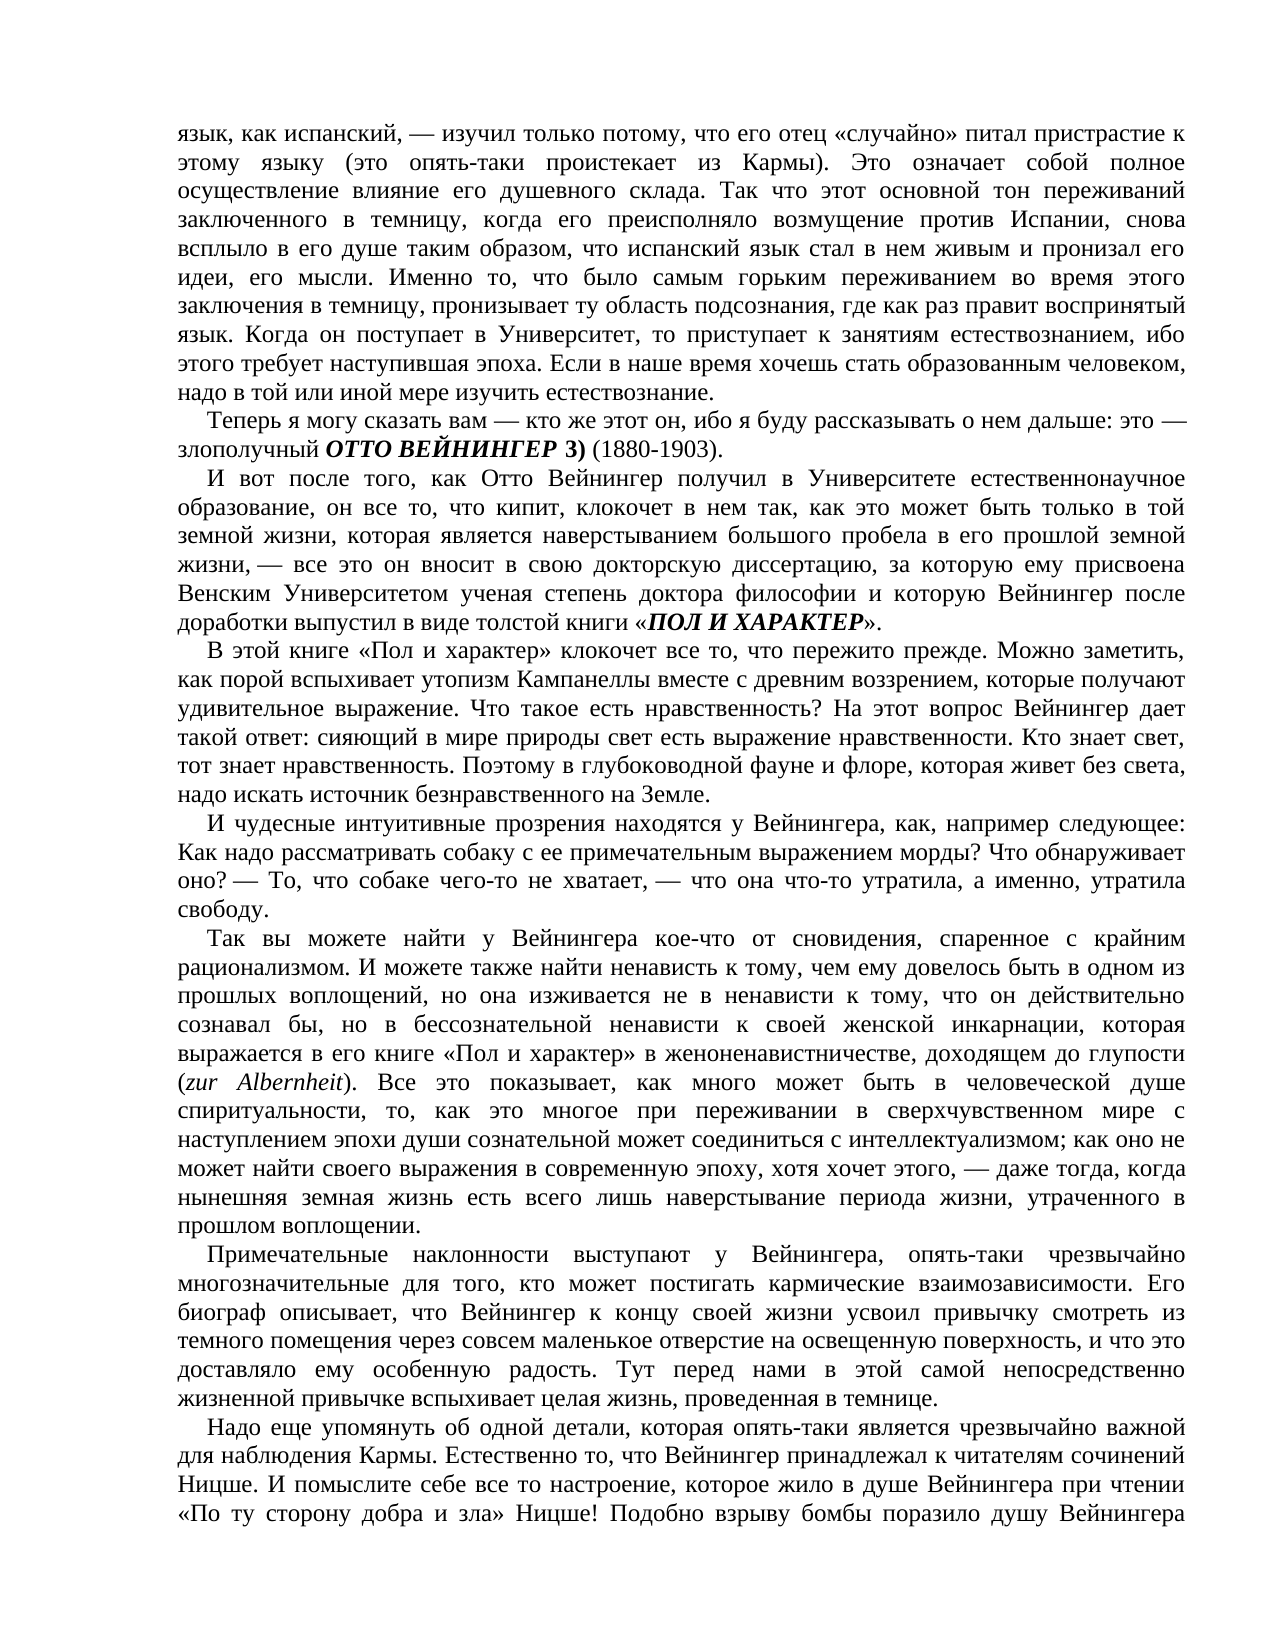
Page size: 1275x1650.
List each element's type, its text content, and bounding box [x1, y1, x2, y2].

text И вот после того, как Отто Вейнингер получил в Университете естественнонаучное образование, он все то, что кипит, клокочет в нем так, как это может быть только в той земной жизни, которая является наверстыванием большого пробела в его прошлой земной жизни, — все это он вносит в свою докторскую диссертацию, за которую ему присвоена Венским Университетом ученая степень доктора философии и которую Вейнингер после доработки выпустил в виде толстой книги «ПОЛ И ХАРАКТЕР». [177, 463, 1186, 636]
text В этой книге «Пол и характер» клокочет все то, что пережито прежде. Можно заметить, как порой вспыхивает утопизм Кампанеллы вместе с древним воззрением, которые получают удивительное выражение. Что такое есть нравственность? На этот вопрос Вейнингер дает такой ответ: сияющий в мире природы свет есть выражение нравственности. Кто знает свет, тот знает нравственность. Поэтому в глубоководной фауне и флоре, которая живет без света, надо искать источник безнравственного на Земле. [177, 636, 1186, 808]
text И чудесные интуитивные прозрения находятся у Вейнингера, как, например следующее: Как надо рассматривать собаку с ее примечательным выражением морды? Что обнаруживает оно? — То, что собаке чего-то не хватает, — что она что-то утратила, а именно, утратила свободу. [177, 808, 1186, 923]
text Примечательные наклонности выступают у Вейнингера, опять-таки чрезвычайно многозначительные для того, кто может постигать кармические взаимозависимости. Его биограф описывает, что Вейнингер к концу своей жизни усвоил привычку смотреть из темного помещения через совсем маленькое отверстие на освещенную поверхность, и что это доставляло ему особенную радость. Тут перед нами в этой самой непосредственно жизненной привычке вспыхивает целая жизнь, проведенная в темнице. [177, 1239, 1186, 1412]
text Теперь я могу сказать вам — кто же этот он, ибо я буду рассказывать о нем дальше: это — злополучный ОТТО ВЕЙНИНГЕР 3) (1880-1903). [177, 406, 1186, 463]
text Так вы можете найти у Вейнингера кое-что от сновидения, спаренное с крайним рационализмом. И можете также найти ненависть к тому, чем ему довелось быть в одном из прошлых воплощений, но она изживается не в ненависти к тому, что он действительно сознавал бы, но в бессознательной ненависти к своей женской инкарнации, которая выражается в его книге «Пол и характер» в женоненавистничестве, доходящем до глупости (zur Albernheit). Все это показывает, как много может быть в человеческой душе спиритуальности, то, как это многое при переживании в сверхчувственном мире с наступлением эпохи души сознательной может соединиться с интеллектуализмом; как оно не может найти своего выражения в современную эпоху, хотя хочет этого, — даже тогда, когда нынешняя земная жизнь есть всего лишь наверстывание периода жизни, утраченного в прошлом воплощении. [177, 923, 1186, 1239]
text язык, как испанский, — изучил только потому, что его отец «случайно» питал пристрастие к этому языку (это опять-таки проистекает из Кармы). Это означает собой полное осуществление влияние его душевного склада. Так что этот основной тон переживаний заключенного в темницу, когда его преисполняло возмущение против Испании, снова всплыло в его душе таким образом, что испанский язык стал в нем живым и пронизал его идеи, его мысли. Именно то, что было самым горьким переживанием во время этого заключения в темницу, пронизывает ту область подсознания, где как раз правит воспринятый язык. Когда он поступает в Университет, то приступает к занятиям естествознанием, ибо этого требует наступившая эпоха. Если в наше время хочешь стать образованным человеком, надо в той или иной мере изучить естествознание. [177, 118, 1186, 406]
text Надо еще упомянуть об одной детали, которая опять-таки является чрезвычайно важной для наблюдения Кармы. Естественно то, что Вейнингер принадлежал к читателям сочинений Ницше. И помыслите себе все то настроение, которое жило в душе Вейнингера при чтении «По ту сторону добра и зла» Ницше! Подобно взрыву бомбы поразило душу Вейнингера [177, 1412, 1186, 1527]
